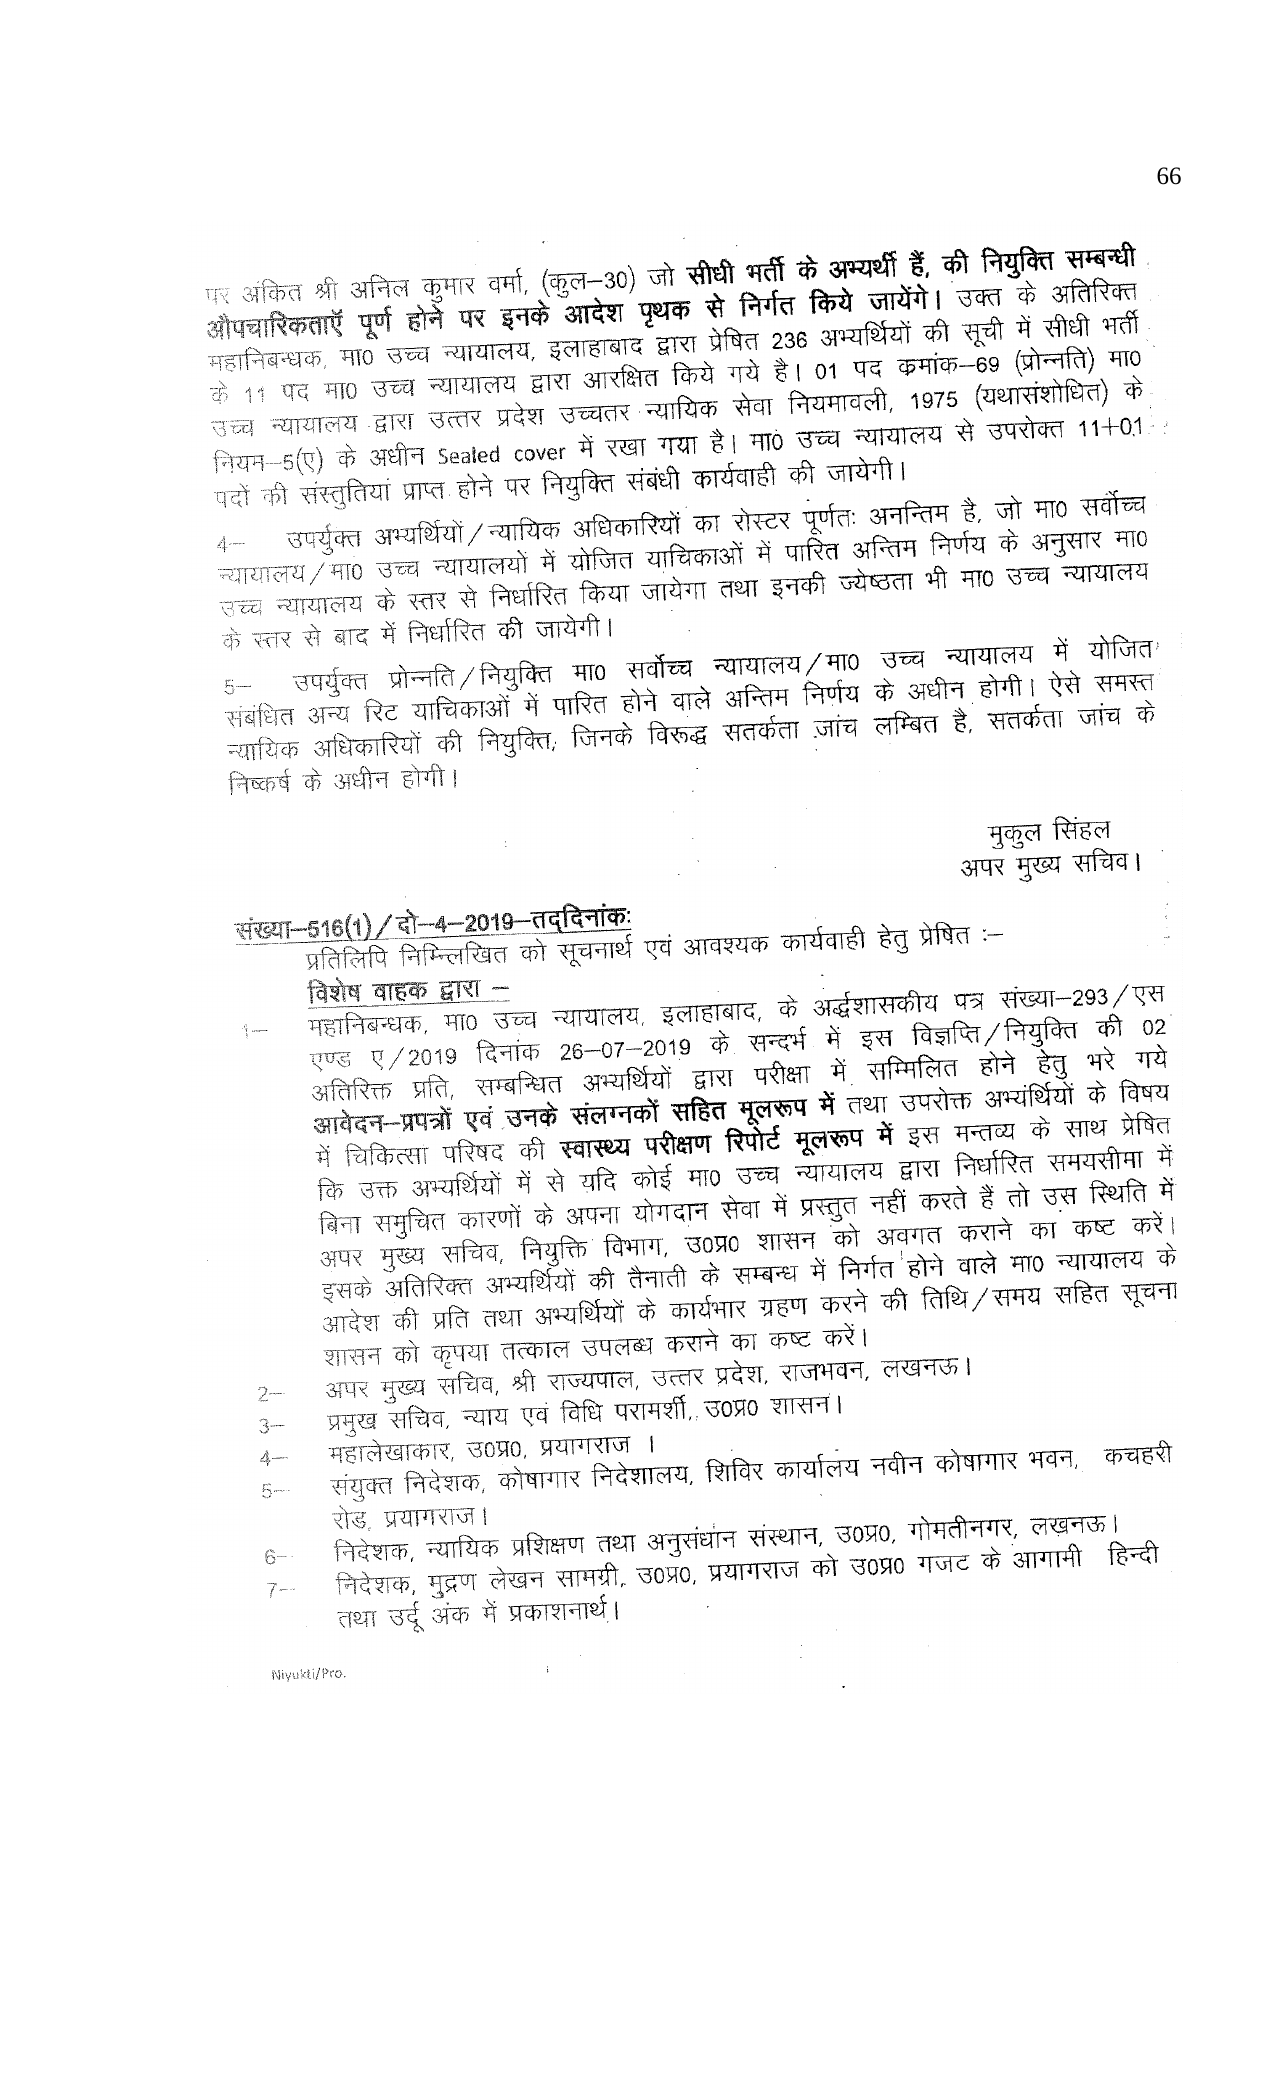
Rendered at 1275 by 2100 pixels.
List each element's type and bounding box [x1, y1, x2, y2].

picture [186, 221, 1183, 1694]
